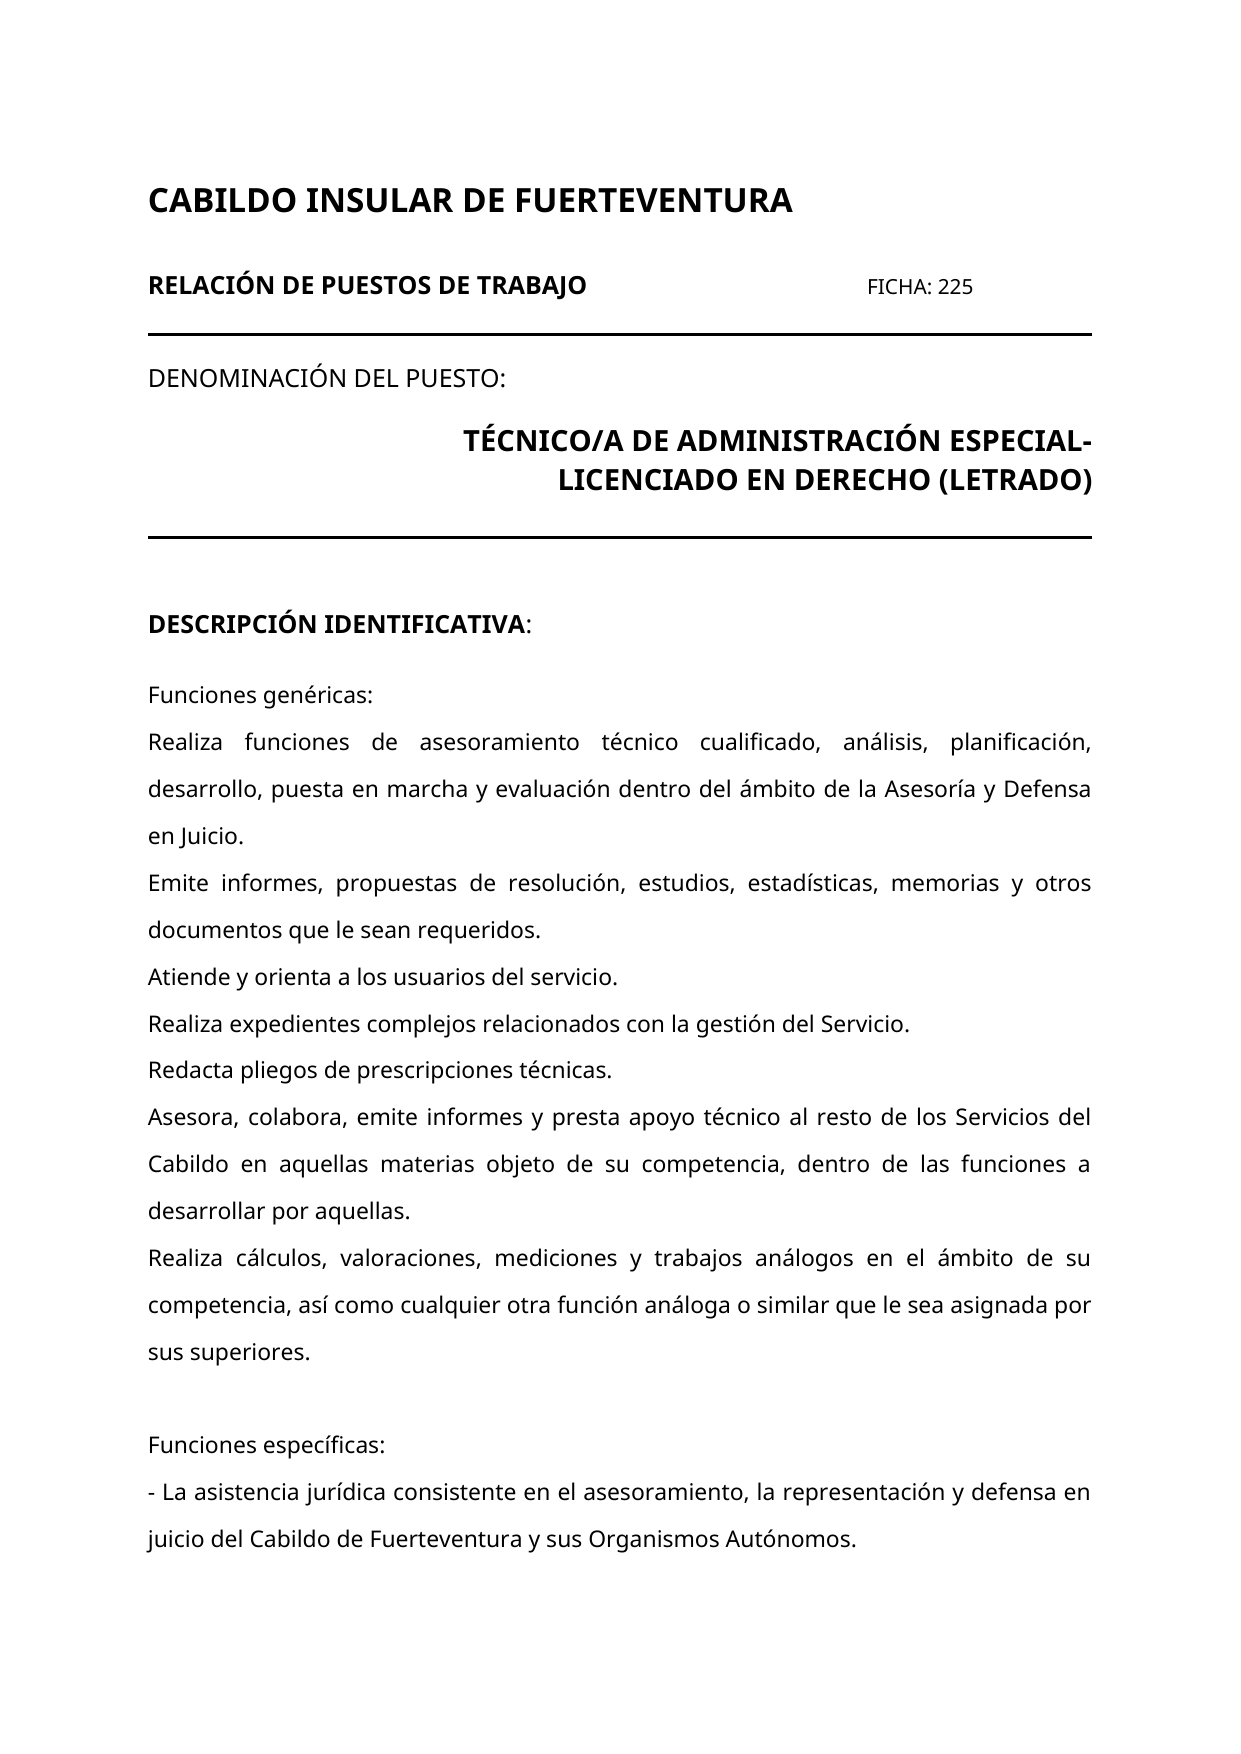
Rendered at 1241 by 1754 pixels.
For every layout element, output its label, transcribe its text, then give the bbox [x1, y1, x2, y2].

text TÉCNICO/A DE ADMINISTRACIÓN ESPECIAL-LICENCIADO EN DERECHO (LETRADO) [177, 420, 1092, 499]
text Realiza expedientes complejos relacionados con la gestión del Servicio. [148, 1008, 1092, 1039]
text Atiende y orienta a los usuarios del servicio. [148, 961, 1092, 992]
text Realiza cálculos, valoraciones, mediciones y trabajos análogos en el ámbito de su competencia, así como cualquier otra función análoga o similar que le sea asignada por sus superiores. [148, 1242, 1092, 1367]
text RELACIÓN DE PUESTOS DE TRABAJO FICHA: 225 [148, 268, 1092, 302]
text DESCRIPCIÓN IDENTIFICATIVA: [148, 607, 1092, 641]
text Funciones específicas: [148, 1429, 1092, 1461]
text Emite informes, propuestas de resolución, estudios, estadísticas, memorias y otros documentos que le sean requeridos. [148, 867, 1092, 945]
text Asesora, colabora, emite informes y presta apoyo técnico al resto de los Servicios del Cabildo en aquellas materias objeto de su competencia, dentro de las funciones a desarrollar por aquellas. [148, 1101, 1092, 1226]
text DENOMINACIÓN DEL PUESTO: [148, 361, 1092, 395]
text Funciones genéricas: [148, 679, 1092, 711]
text Redacta pliegos de prescripciones técnicas. [148, 1054, 1092, 1086]
text - La asistencia jurídica consistente en el asesoramiento, la representación y defensa en juicio del Cabildo de Fuerteventura y sus Organismos Autónomos. [148, 1476, 1092, 1554]
text CABILDO INSULAR DE FUERTEVENTURA [148, 177, 1092, 223]
text Realiza funciones de asesoramiento técnico cualificado, análisis, planificación, desarrollo, puesta en marcha y evaluación dentro del ámbito de la Asesoría y Defensa en Juicio. [148, 726, 1092, 851]
